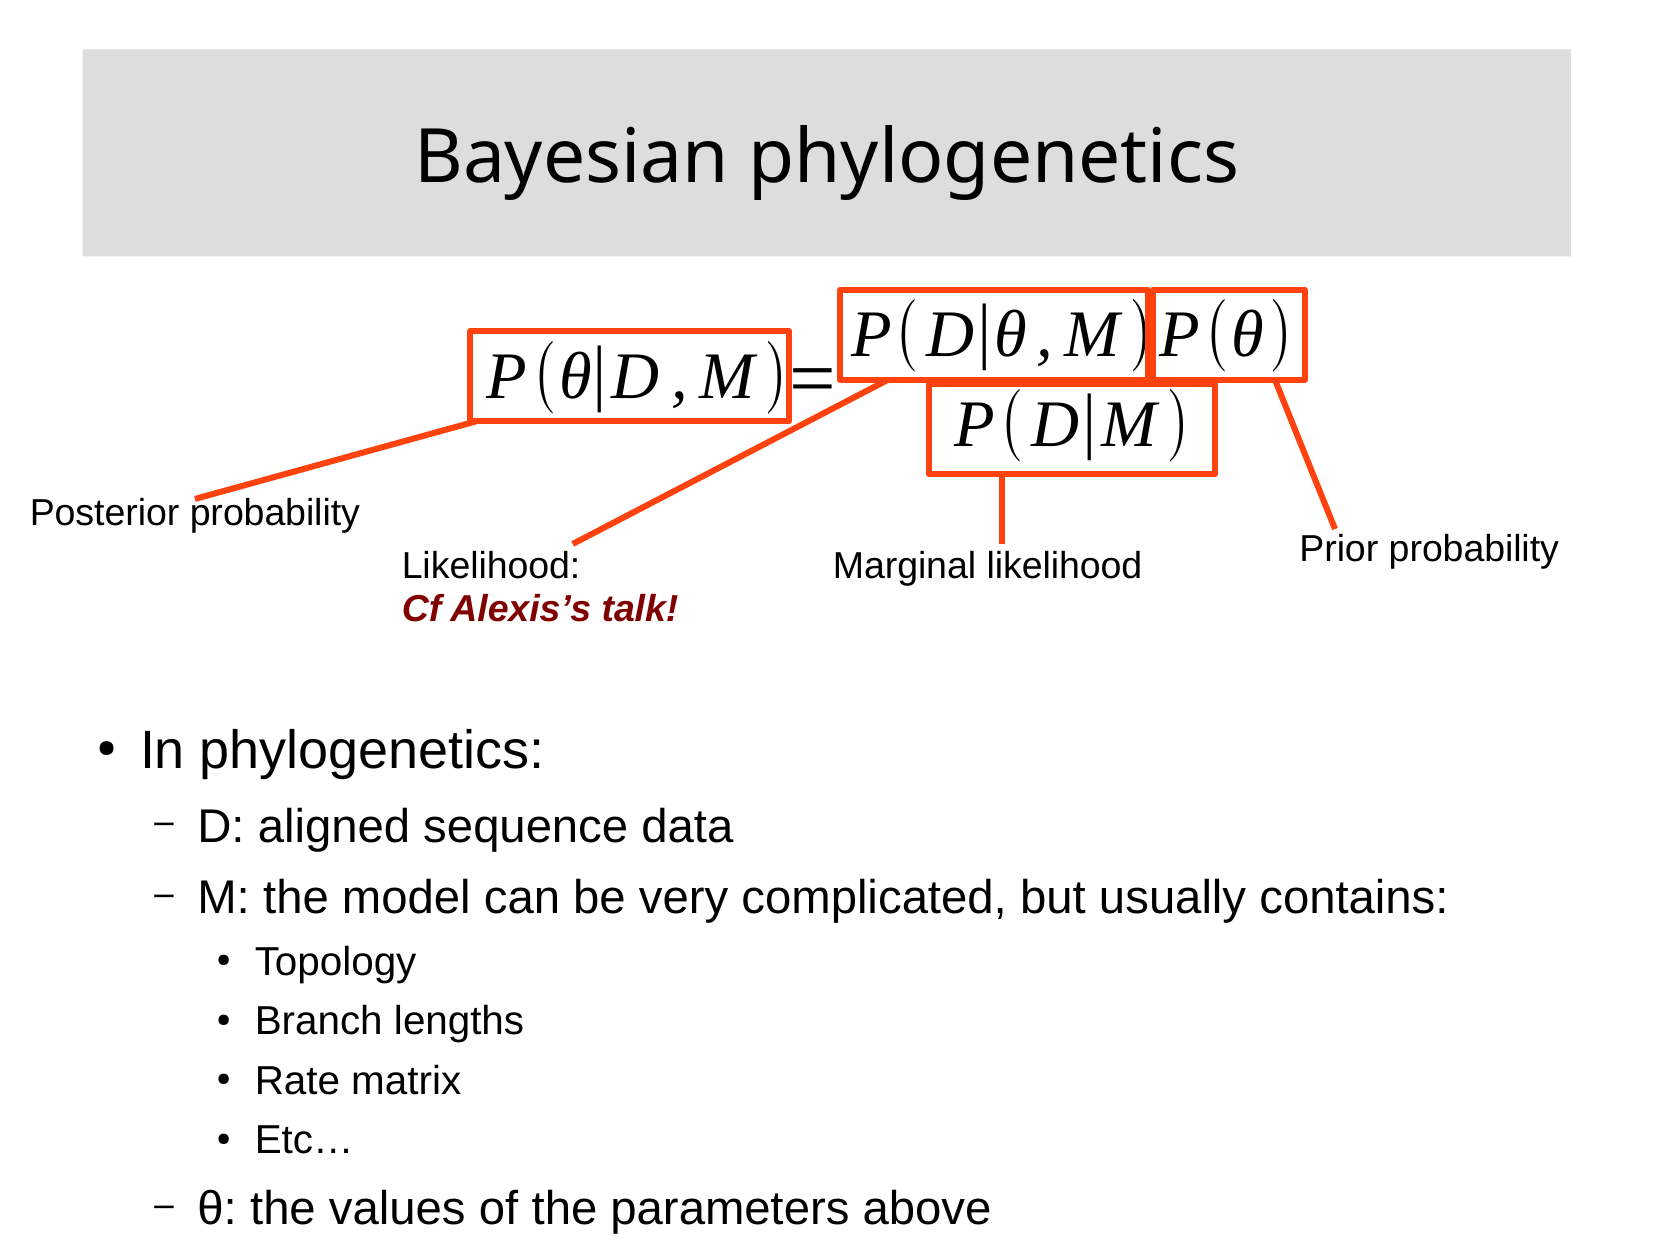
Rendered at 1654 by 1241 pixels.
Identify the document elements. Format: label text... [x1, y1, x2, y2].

text_box Prior probability [1284, 519, 1654, 577]
chart [932, 387, 1212, 466]
chart [731, 383, 926, 466]
list In phylogenetics: D: aligned sequence data M: the model can be very complicated, but usually contains: Topology Branch lengths Rate matrix Etc… θ: the values of the parameters above [82, 550, 1571, 1241]
chart [476, 334, 786, 418]
chart [1218, 383, 1303, 466]
chart [1156, 296, 1302, 377]
chart [476, 296, 873, 466]
text_box Likelihood: Cf Alexis’s talk! [387, 537, 763, 637]
text_box Marginal likelihood [818, 537, 1194, 595]
text_box Posterior probability [15, 484, 391, 542]
chart [1280, 383, 1303, 438]
chart [843, 296, 1145, 377]
title Bayesian phylogenetics [82, 49, 1571, 257]
